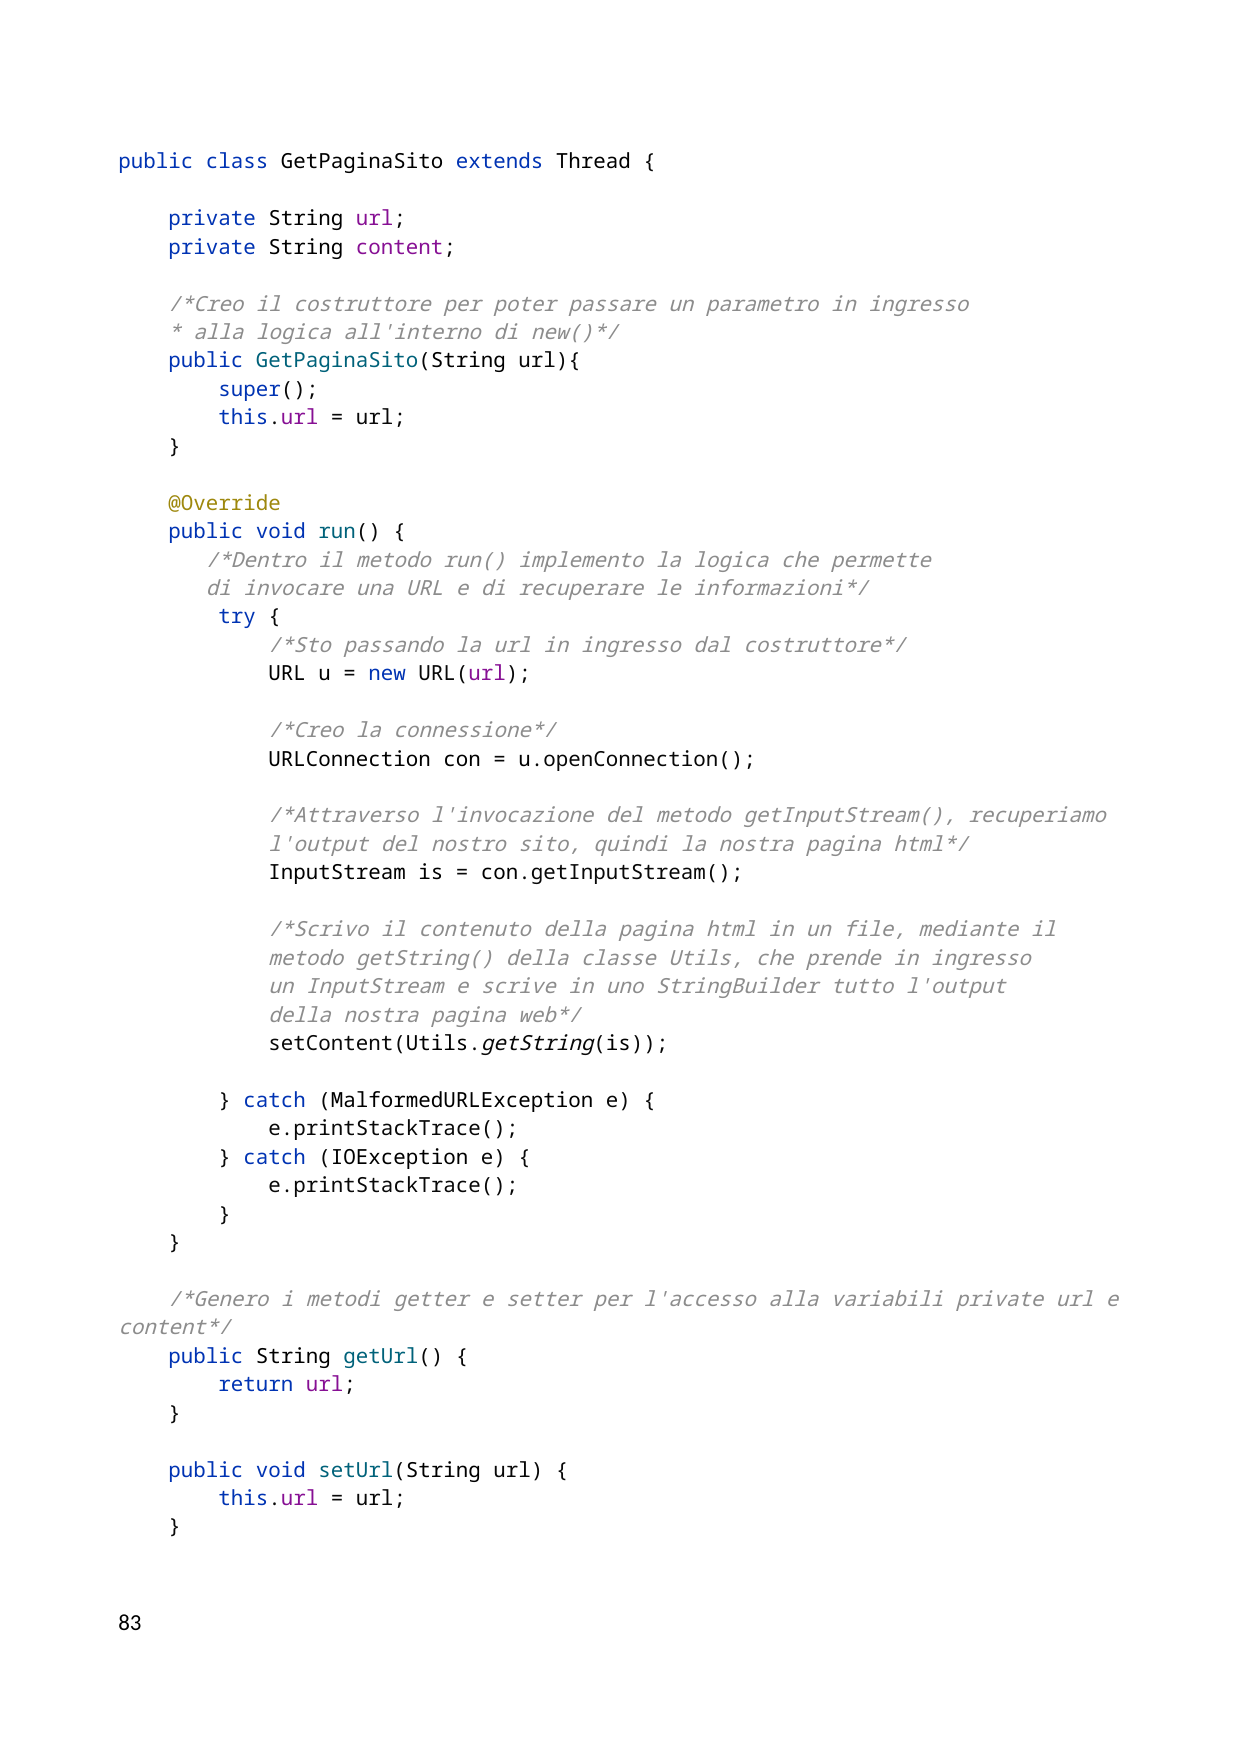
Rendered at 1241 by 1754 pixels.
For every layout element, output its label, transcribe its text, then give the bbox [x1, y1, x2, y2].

text public class GetPaginaSito extends Thread { private String url; private String content; /*Creo il costruttore per poter passare un parametro in ingresso * alla logica all'interno di new()*/ public GetPaginaSito(String url){ super(); this.url = url; } @Override public void run() { /*Dentro il metodo run() implemento la logica che permette di invocare una URL e di recuperare le informazioni*/ try { /*Sto passando la url in ingresso dal costruttore*/ URL u = new URL(url); /*Creo la connessione*/ URLConnection con = u.openConnection(); /*Attraverso l'invocazione del metodo getInputStream(), recuperiamo l'output del nostro sito, quindi la nostra pagina html*/ InputStream is = con.getInputStream(); /*Scrivo il contenuto della pagina html in un file, mediante il metodo getString() della classe Utils, che prende in ingresso un InputStream e scrive in uno StringBuilder tutto l'output della nostra pagina web*/ setContent(Utils.getString(is)); } catch (MalformedURLException e) { e.printStackTrace(); } catch (IOException e) { e.printStackTrace(); } } /*Genero i metodi getter e setter per l'accesso alla variabili private url e content*/ public String getUrl() { return url; } public void setUrl(String url) { this.url = url; } [118, 118, 1122, 1568]
